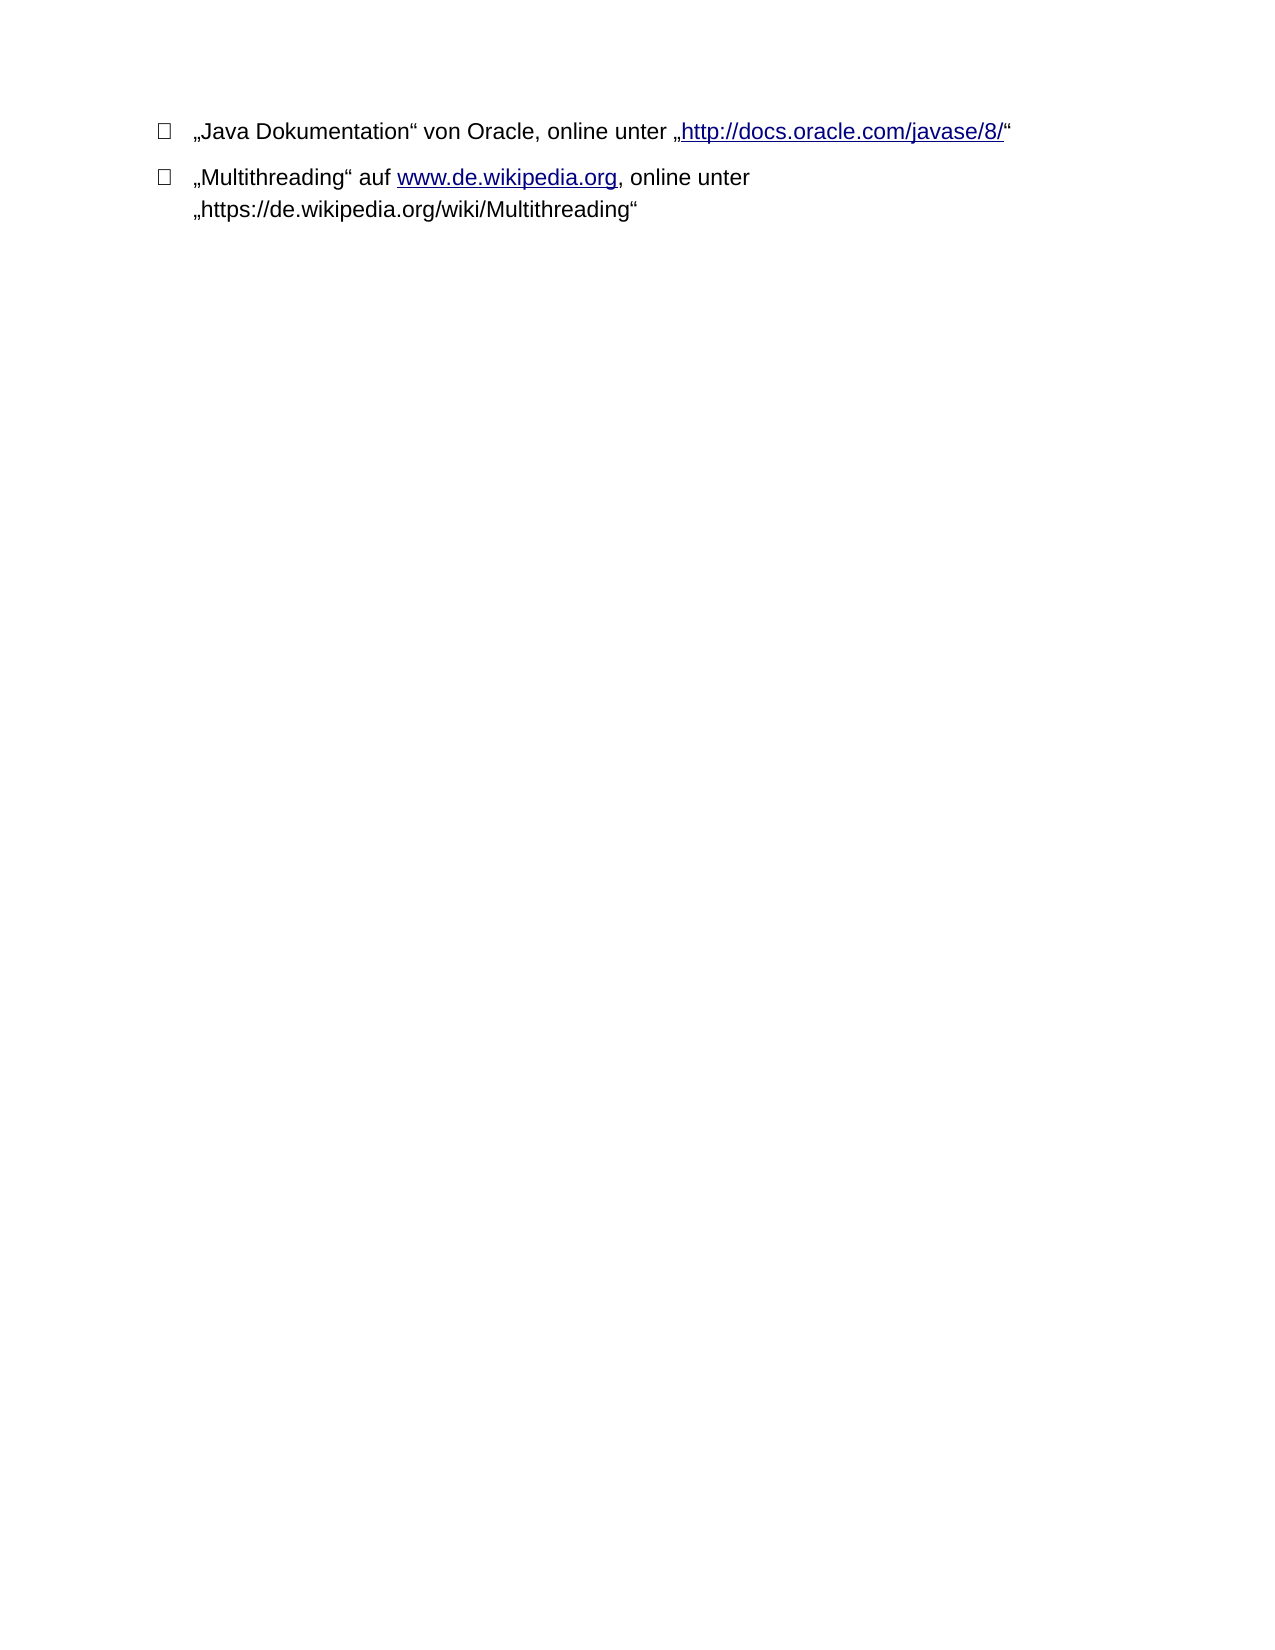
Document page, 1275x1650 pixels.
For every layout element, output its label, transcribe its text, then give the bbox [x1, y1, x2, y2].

list „Multithreading“ auf www.de.wikipedia.org, online unter „https://de.wikipedia.org/wiki/Multithreading“ [156, 164, 1157, 222]
list „Java Dokumentation“ von Oracle, online unter „http://docs.oracle.com/javase/8/“ [156, 118, 1157, 144]
